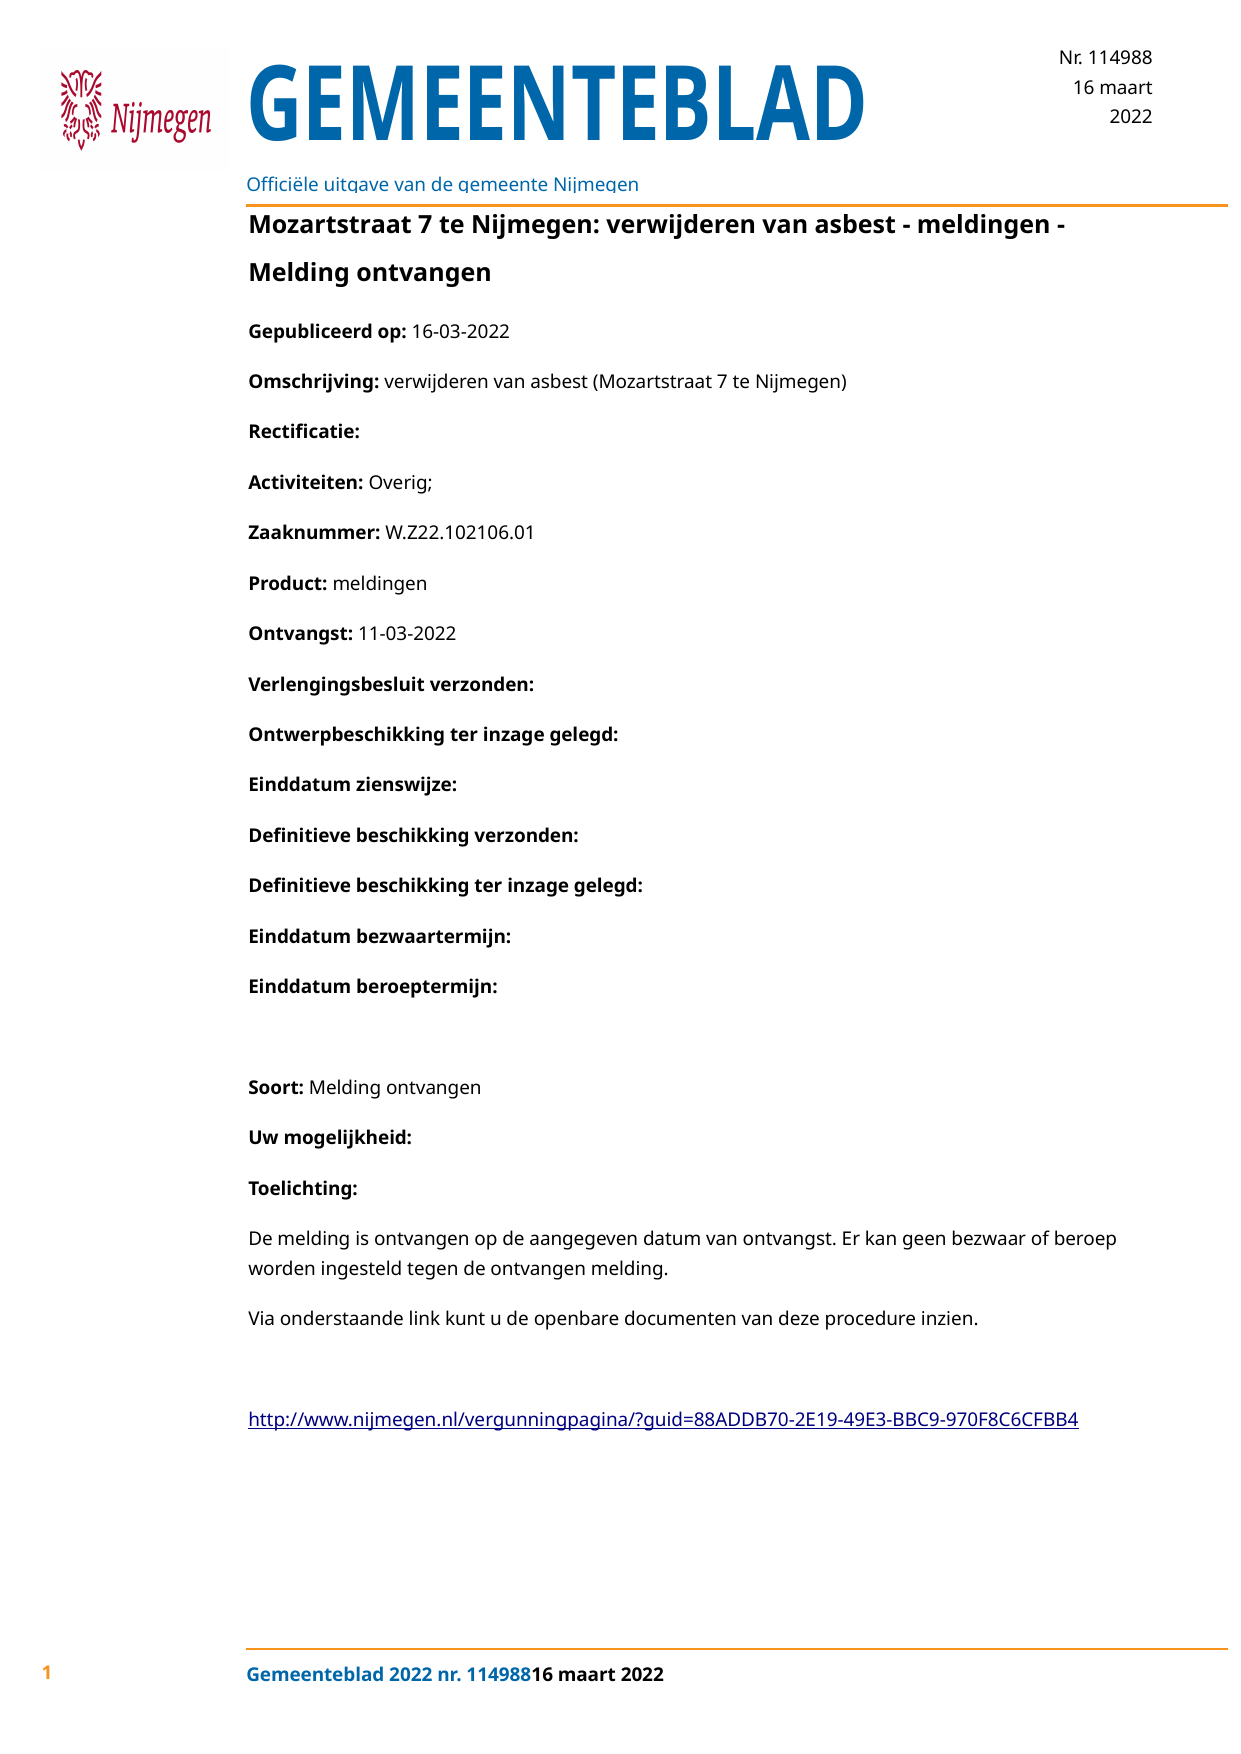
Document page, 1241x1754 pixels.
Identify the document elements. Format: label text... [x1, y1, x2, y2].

text Omschrijving: verwijderen van asbest (Mozartstraat 7 te Nijmegen) [248, 368, 1152, 394]
text Definitieve beschikking verzonden: [248, 822, 1152, 848]
text Rectificatie: [248, 419, 1152, 444]
text Einddatum bezwaartermijn: [248, 923, 1152, 949]
text Einddatum beroeptermijn: [248, 973, 1152, 999]
text Soort: Melding ontvangen [248, 1074, 1152, 1100]
text Einddatum zienswijze: [248, 772, 1152, 797]
text http://www.nijmegen.nl/vergunningpagina/?guid=88ADDB70-2E19-49E3-BBC9-970F8C6CFBB4 [248, 1406, 1152, 1432]
text Mozartstraat 7 te Nijmegen: verwijderen van asbest - meldingen - Melding ontvangen [248, 207, 1152, 288]
text Gepubliceerd op: 16-03-2022 [248, 318, 1152, 344]
text Via onderstaande link kunt u de openbare documenten van deze procedure inzien. [248, 1305, 1152, 1331]
text Ontwerpbeschikking ter inzage gelegd: [248, 721, 1152, 747]
text Toelichting: [248, 1175, 1152, 1201]
text Definitieve beschikking ter inzage gelegd: [248, 872, 1152, 898]
text Verlengingsbesluit verzonden: [248, 671, 1152, 697]
text Uw mogelijkheid: [248, 1124, 1152, 1150]
text Ontvangst: 11-03-2022 [248, 620, 1152, 646]
text Activiteiten: Overig; [248, 469, 1152, 495]
text Product: meldingen [248, 570, 1152, 596]
text Zaaknummer: W.Z22.102106.01 [248, 519, 1152, 545]
picture [41, 47, 231, 172]
text De melding is ontvangen op de aangegeven datum van ontvangst. Er kan geen bezwaar of beroep worden ingesteld tegen de ontvangen melding. [248, 1225, 1152, 1281]
